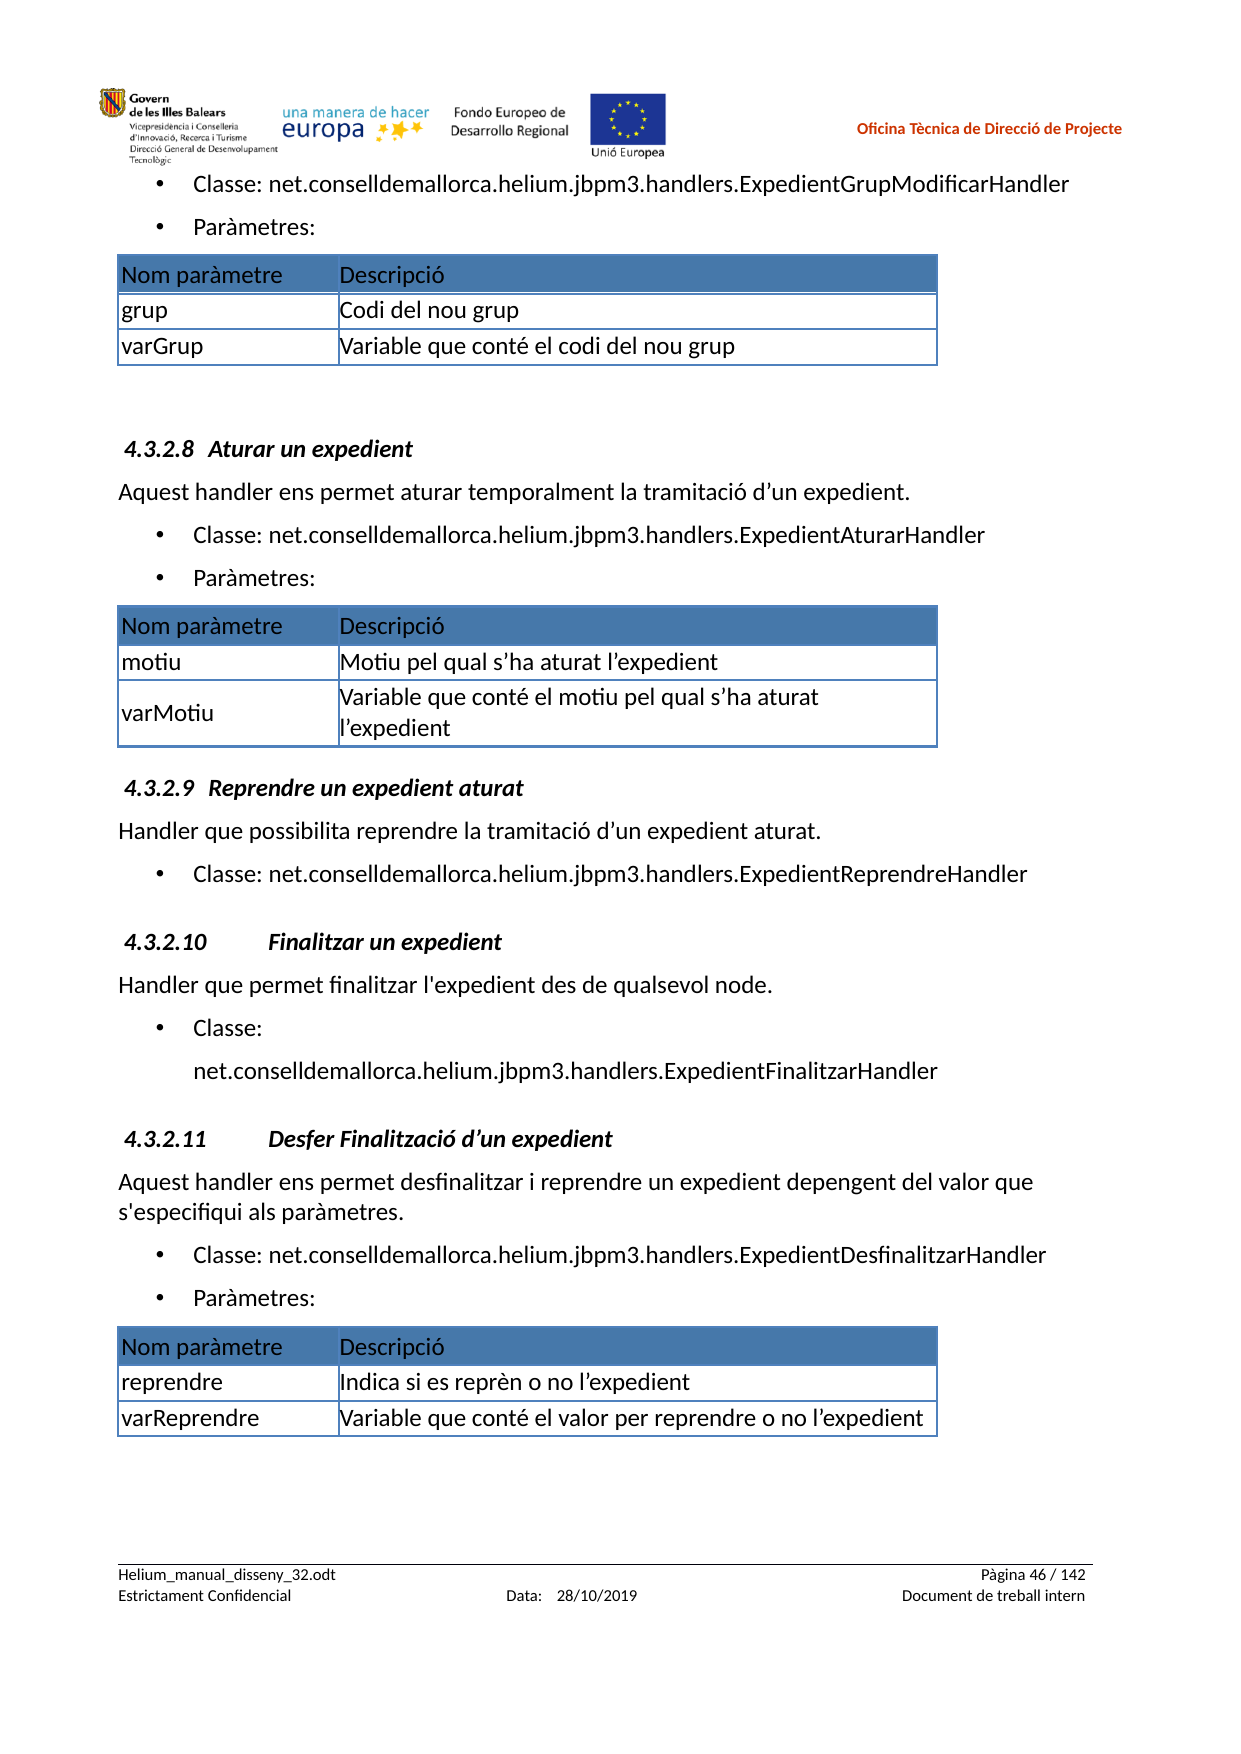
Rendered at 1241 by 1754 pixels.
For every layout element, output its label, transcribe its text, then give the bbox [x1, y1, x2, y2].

subtitle Reprendre un expedient aturat [118, 772, 1122, 803]
table_header Nom paràmetre [119, 608, 338, 644]
table_header Nom paràmetre [119, 256, 338, 292]
table_cell varReprendre [119, 1402, 338, 1435]
table_cell Variable que conté el motiu pel qual s’ha aturat l’expedient [340, 681, 936, 745]
table_cell Codi del nou grup [340, 295, 936, 328]
list Paràmetres: [156, 1283, 1122, 1313]
table_cell varMotiu [119, 681, 338, 745]
subtitle Finalitzar un expedient [118, 926, 1122, 957]
table_cell Indica si es reprèn o no l’expedient [340, 1366, 936, 1399]
list Classe: [156, 1012, 1122, 1043]
table_cell Motiu pel qual s’ha aturat l’expedient [340, 646, 936, 679]
table_header Descripció [340, 608, 936, 644]
list Classe: net.conselldemallorca.helium.jbpm3.handlers.ExpedientReprendreHandler [156, 858, 1122, 889]
table_cell reprendre [119, 1366, 338, 1399]
subtitle Desfer Finalització d’un expedient [118, 1123, 1122, 1153]
text Aquest handler ens permet aturar temporalment la tramitació d’un expedient. [118, 476, 1122, 507]
table_cell Variable que conté el codi del nou grup [340, 330, 936, 363]
list Paràmetres: [156, 211, 1122, 241]
table_cell grup [119, 295, 338, 328]
table_header Nom paràmetre [119, 1328, 338, 1364]
table_cell Variable que conté el valor per reprendre o no l’expedient [340, 1402, 936, 1435]
table_header Descripció [340, 256, 936, 292]
text Aquest handler ens permet desfinalitzar i reprendre un expedient depengent del valor que s'especifiqui als paràmetres. [118, 1166, 1122, 1227]
text Handler que possibilita reprendre la tramitació d’un expedient aturat. [118, 815, 1122, 846]
list net.conselldemallorca.helium.jbpm3.handlers.ExpedientFinalitzarHandler [156, 1055, 1122, 1086]
list Classe: net.conselldemallorca.helium.jbpm3.handlers.ExpedientDesfinalitzarHandler [156, 1239, 1122, 1270]
table_cell varGrup [119, 330, 338, 363]
list Classe: net.conselldemallorca.helium.jbpm3.handlers.ExpedientAturarHandler [156, 519, 1122, 550]
list Paràmetres: [156, 562, 1122, 593]
table_cell motiu [119, 646, 338, 679]
picture [99, 87, 668, 166]
subtitle Aturar un expedient [118, 433, 1122, 464]
table_header Descripció [340, 1328, 936, 1364]
list Classe: net.conselldemallorca.helium.jbpm3.handlers.ExpedientGrupModificarHandler [156, 168, 1122, 198]
text Handler que permet finalitzar l'expedient des de qualsevol node. [118, 969, 1122, 1000]
